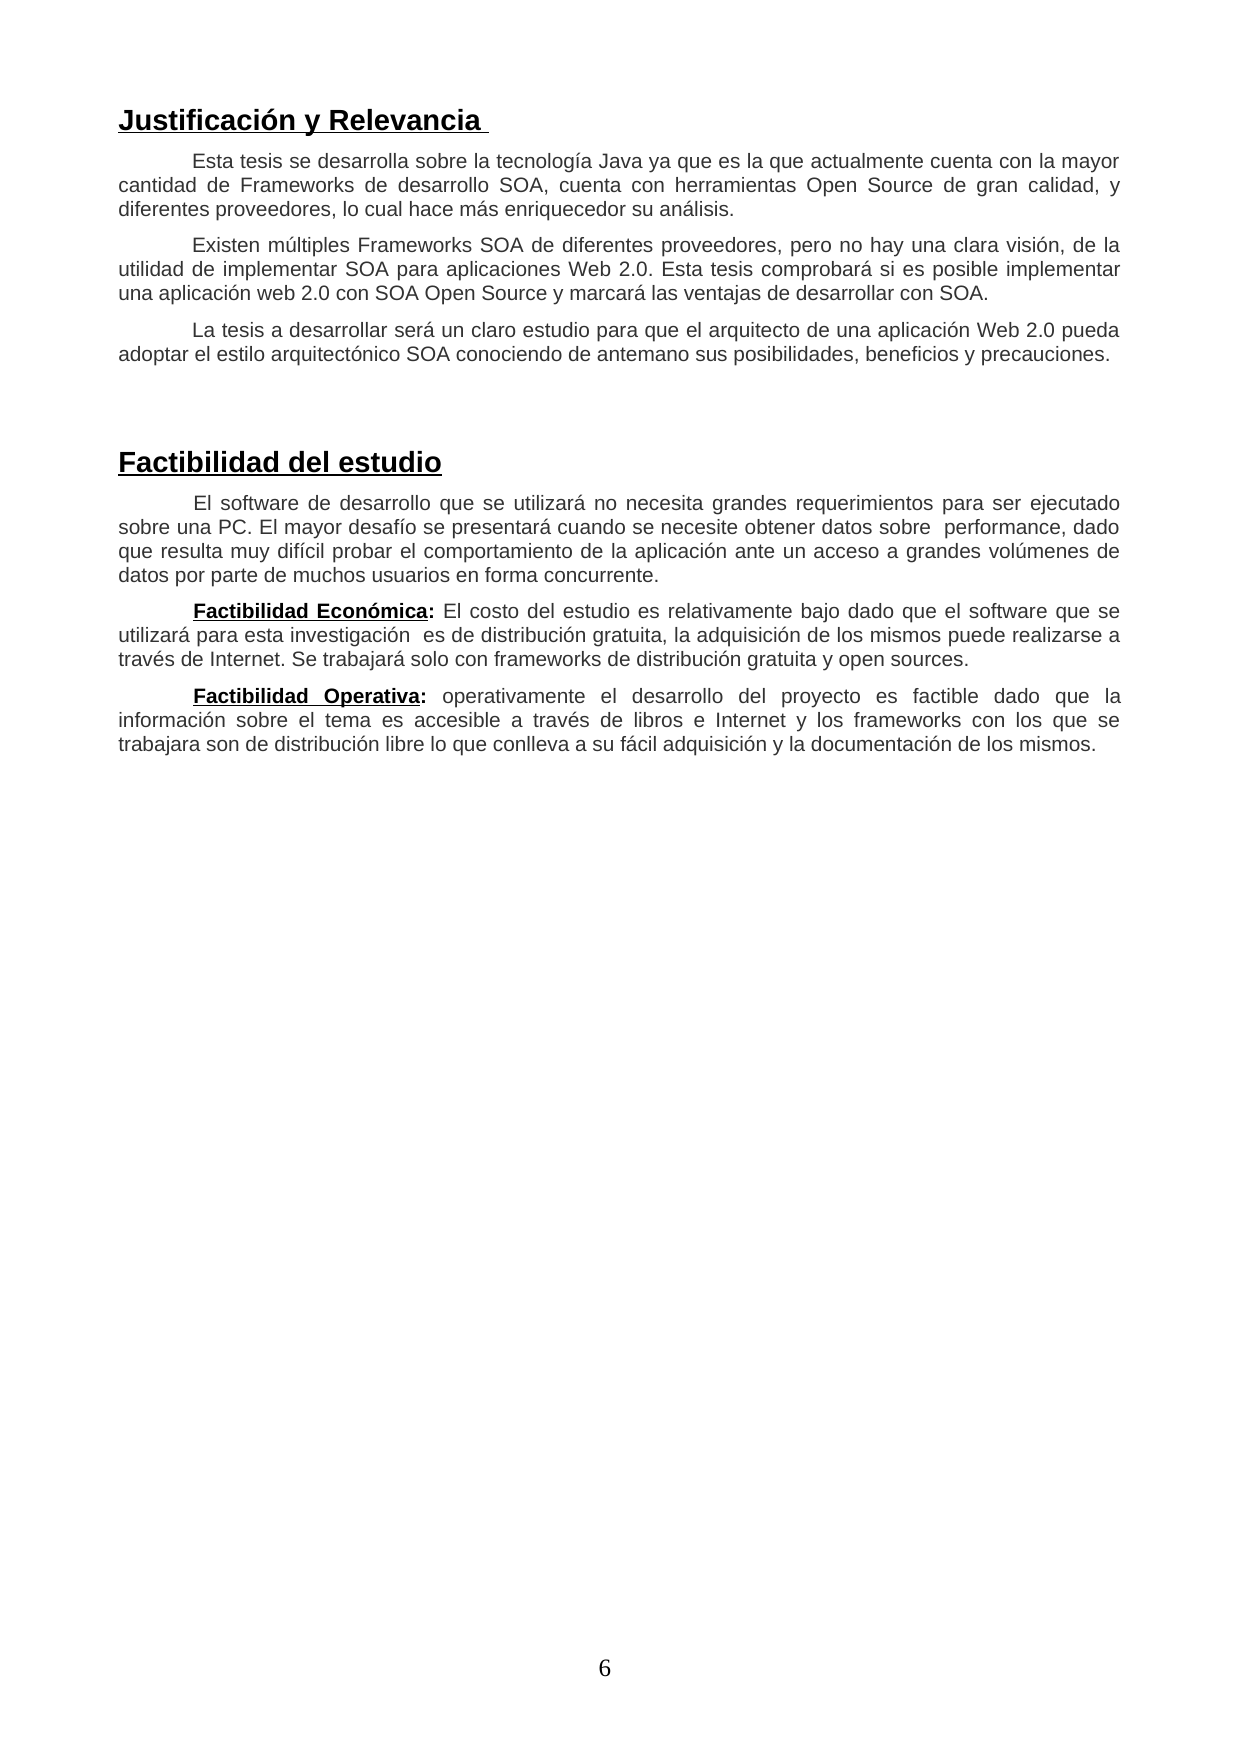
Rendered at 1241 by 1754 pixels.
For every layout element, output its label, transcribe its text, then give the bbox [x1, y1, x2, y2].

text Factibilidad Económica: El costo del estudio es relativamente bajo dado que el software que se utilizará para esta investigación es de distribución gratuita, la adquisición de los mismos puede realizarse a través de Internet. Se trabajará solo con frameworks de distribución gratuita y open sources. [118, 599, 1122, 671]
text Justificación y Relevancia [118, 103, 1122, 136]
text Factibilidad del estudio [118, 445, 1122, 478]
text Existen múltiples Frameworks SOA de diferentes proveedores, pero no hay una clara visión, de la utilidad de implementar SOA para aplicaciones Web 2.0. Esta tesis comprobará si es posible implementar una aplicación web 2.0 con SOA Open Source y marcará las ventajas de desarrollar con SOA. [118, 233, 1122, 305]
text El software de desarrollo que se utilizará no necesita grandes requerimientos para ser ejecutado sobre una PC. El mayor desafío se presentará cuando se necesite obtener datos sobre performance, dado que resulta muy difícil probar el comportamiento de la aplicación ante un acceso a grandes volúmenes de datos por parte de muchos usuarios en forma concurrente. [118, 491, 1122, 587]
text Factibilidad Operativa: operativamente el desarrollo del proyecto es factible dado que la información sobre el tema es accesible a través de libros e Internet y los frameworks con los que se trabajara son de distribución libre lo que conlleva a su fácil adquisición y la documentación de los mismos. [118, 684, 1122, 756]
text Esta tesis se desarrolla sobre la tecnología Java ya que es la que actualmente cuenta con la mayor cantidad de Frameworks de desarrollo SOA, cuenta con herramientas Open Source de gran calidad, y diferentes proveedores, lo cual hace más enriquecedor su análisis. [118, 149, 1122, 221]
text La tesis a desarrollar será un claro estudio para que el arquitecto de una aplicación Web 2.0 pueda adoptar el estilo arquitectónico SOA conociendo de antemano sus posibilidades, beneficios y precauciones. [118, 317, 1122, 365]
